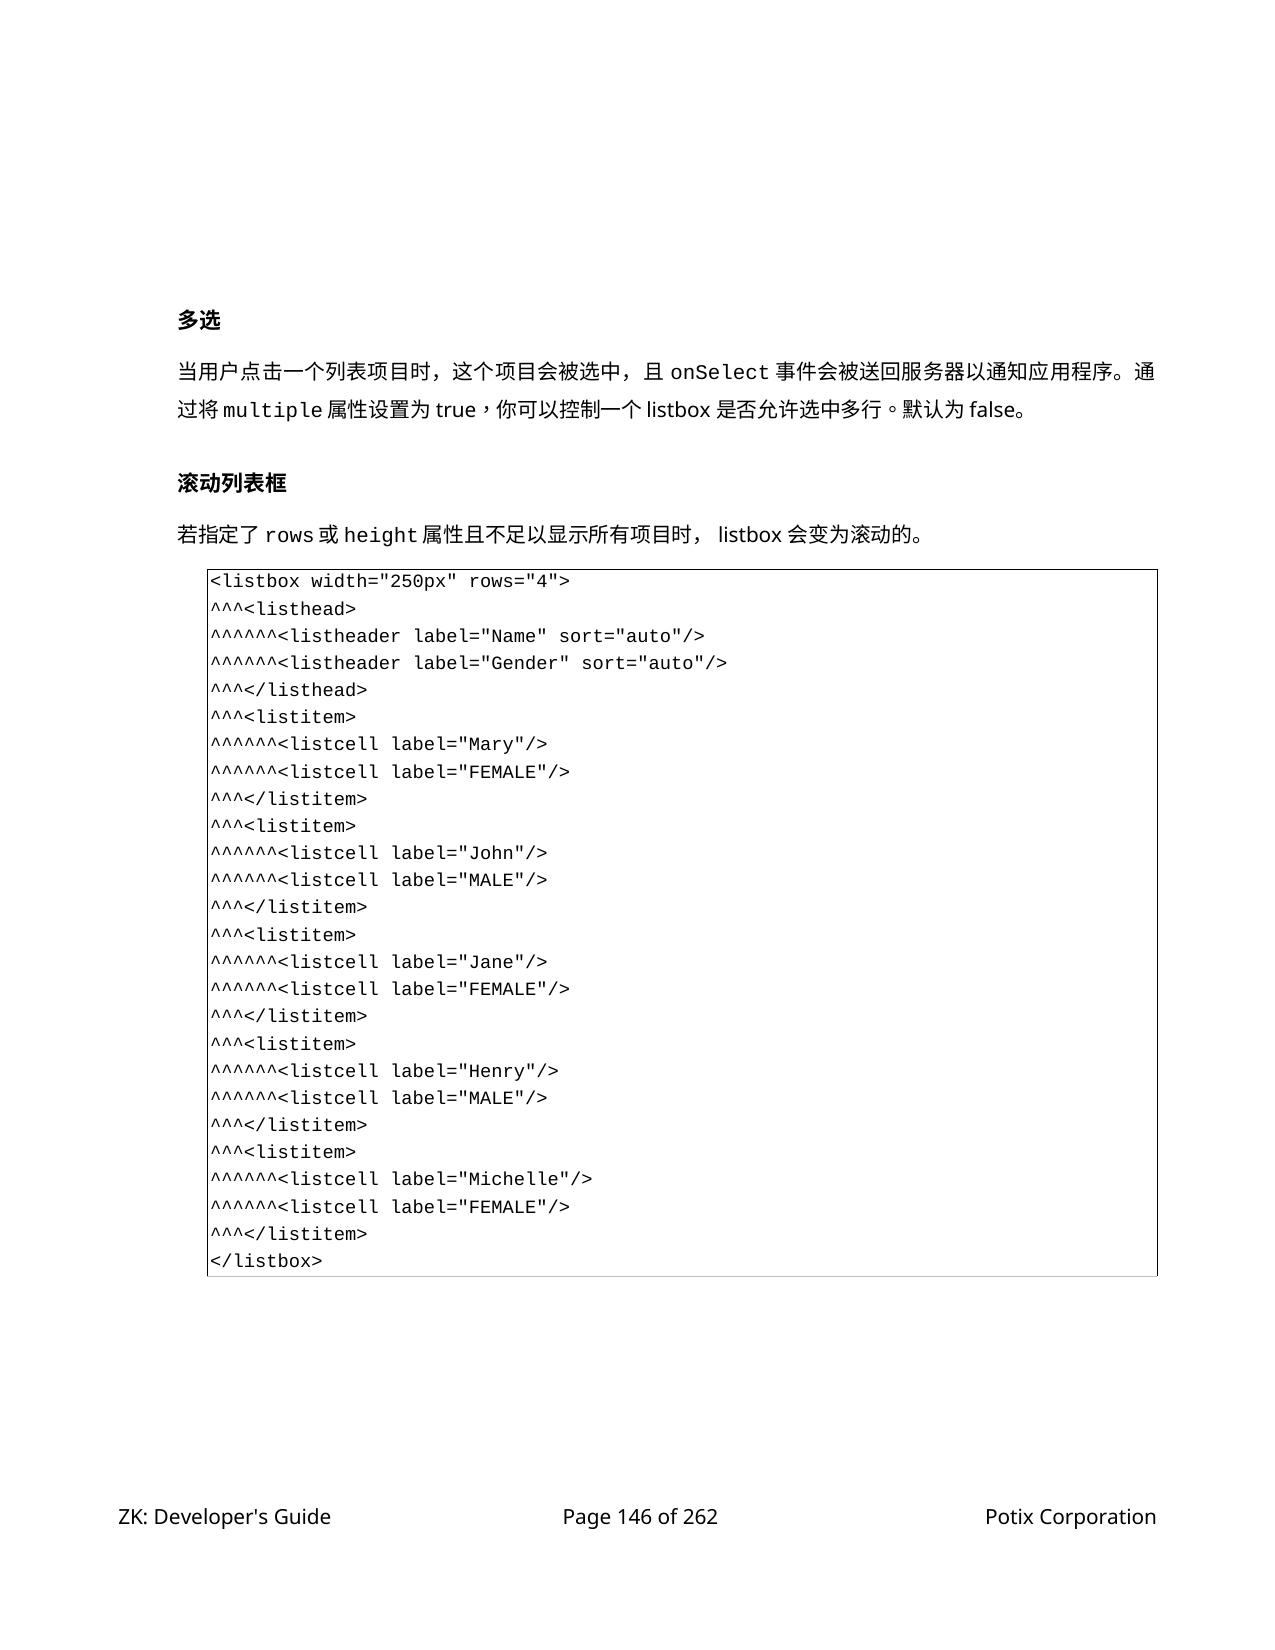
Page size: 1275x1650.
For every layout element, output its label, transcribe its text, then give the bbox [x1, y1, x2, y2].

text 若指定了rows或height属性且不足以显示所有项目时， listbox 会变为滚动的。 [177, 518, 1157, 548]
text ^^^<listitem> [208, 923, 1157, 947]
text ^^^^^^<listcell label="MALE"/> [208, 1086, 1157, 1110]
text ^^^<listitem> [208, 814, 1157, 838]
text ^^^^^^<listheader label="Name" sort="auto"/> [208, 623, 1157, 648]
text ^^^^^^<listcell label="Jane"/> [208, 950, 1157, 974]
text ^^^<listitem> [208, 1140, 1157, 1164]
text 当用户点击一个列表项目时，这个项目会被选中，且onSelect事件会被送回服务器以通知应用程序。通过将multiple属性设置为 true，你可以控制一个listbox 是否允许选中多行。默认为false。 [177, 356, 1157, 423]
text ^^^^^^<listheader label="Gender" sort="auto"/> [208, 651, 1157, 675]
subtitle 滚动列表框 [177, 466, 1157, 498]
text ^^^</listitem> [208, 1004, 1157, 1028]
text ^^^</listhead> [208, 678, 1157, 702]
text ^^^<listitem> [208, 705, 1157, 729]
text <listbox width="250px" rows="4"> [208, 570, 1157, 593]
text ^^^</listitem> [208, 1222, 1157, 1246]
text ^^^^^^<listcell label="FEMALE"/> [208, 759, 1157, 784]
text ^^^</listitem> [208, 895, 1157, 920]
text ^^^^^^<listcell label="Michelle"/> [208, 1167, 1157, 1192]
text ^^^<listhead> [208, 596, 1157, 621]
text ^^^</listitem> [208, 787, 1157, 811]
text ^^^</listitem> [208, 1113, 1157, 1137]
text ^^^^^^<listcell label="MALE"/> [208, 868, 1157, 892]
text ^^^^^^<listcell label="Henry"/> [208, 1058, 1157, 1083]
text ^^^^^^<listcell label="John"/> [208, 841, 1157, 865]
text ^^^<listitem> [208, 1031, 1157, 1056]
text ^^^^^^<listcell label="FEMALE"/> [208, 977, 1157, 1001]
subtitle 多选 [177, 303, 1157, 335]
text </listbox> [208, 1249, 1157, 1276]
text ^^^^^^<listcell label="FEMALE"/> [208, 1194, 1157, 1219]
text ^^^^^^<listcell label="Mary"/> [208, 732, 1157, 757]
